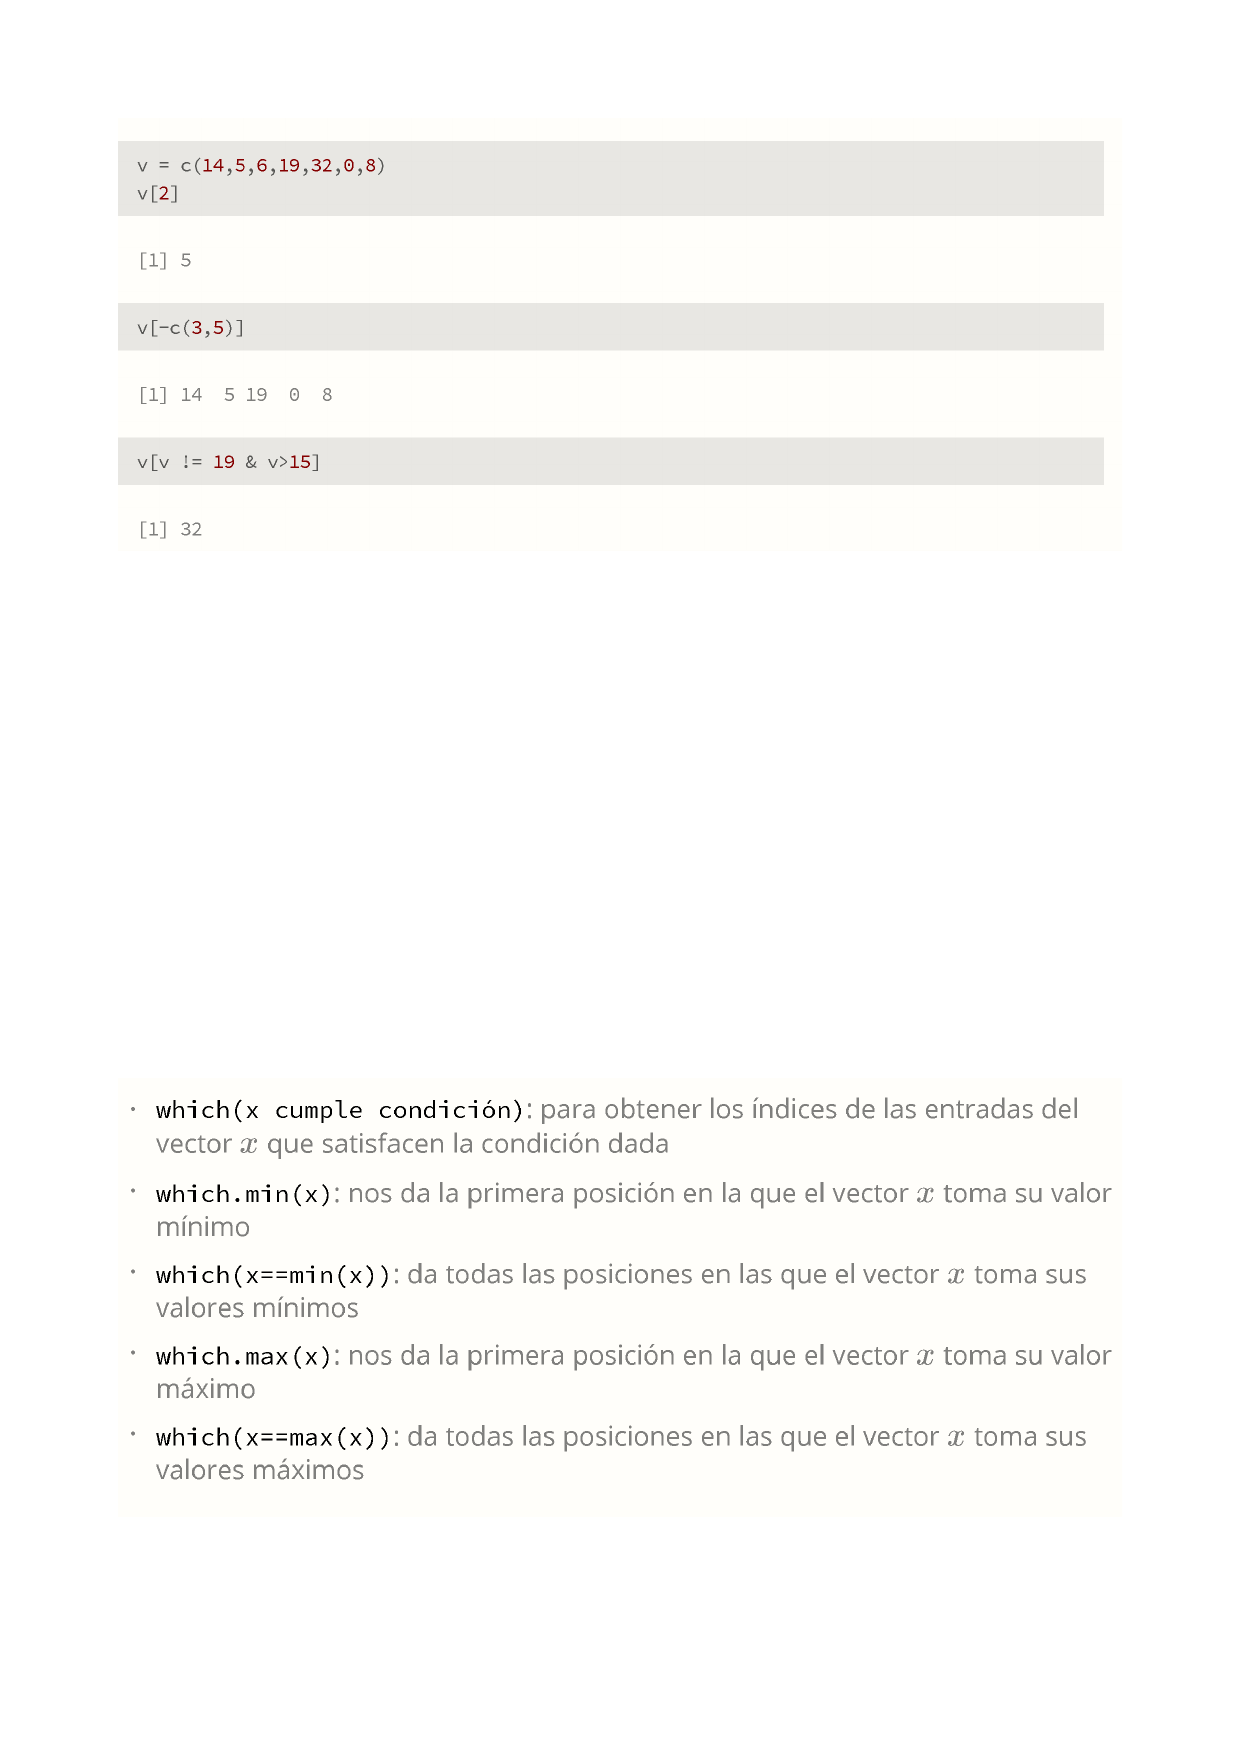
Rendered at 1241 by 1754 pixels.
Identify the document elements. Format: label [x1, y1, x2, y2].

picture [118, 118, 1123, 551]
picture [118, 1078, 1123, 1517]
